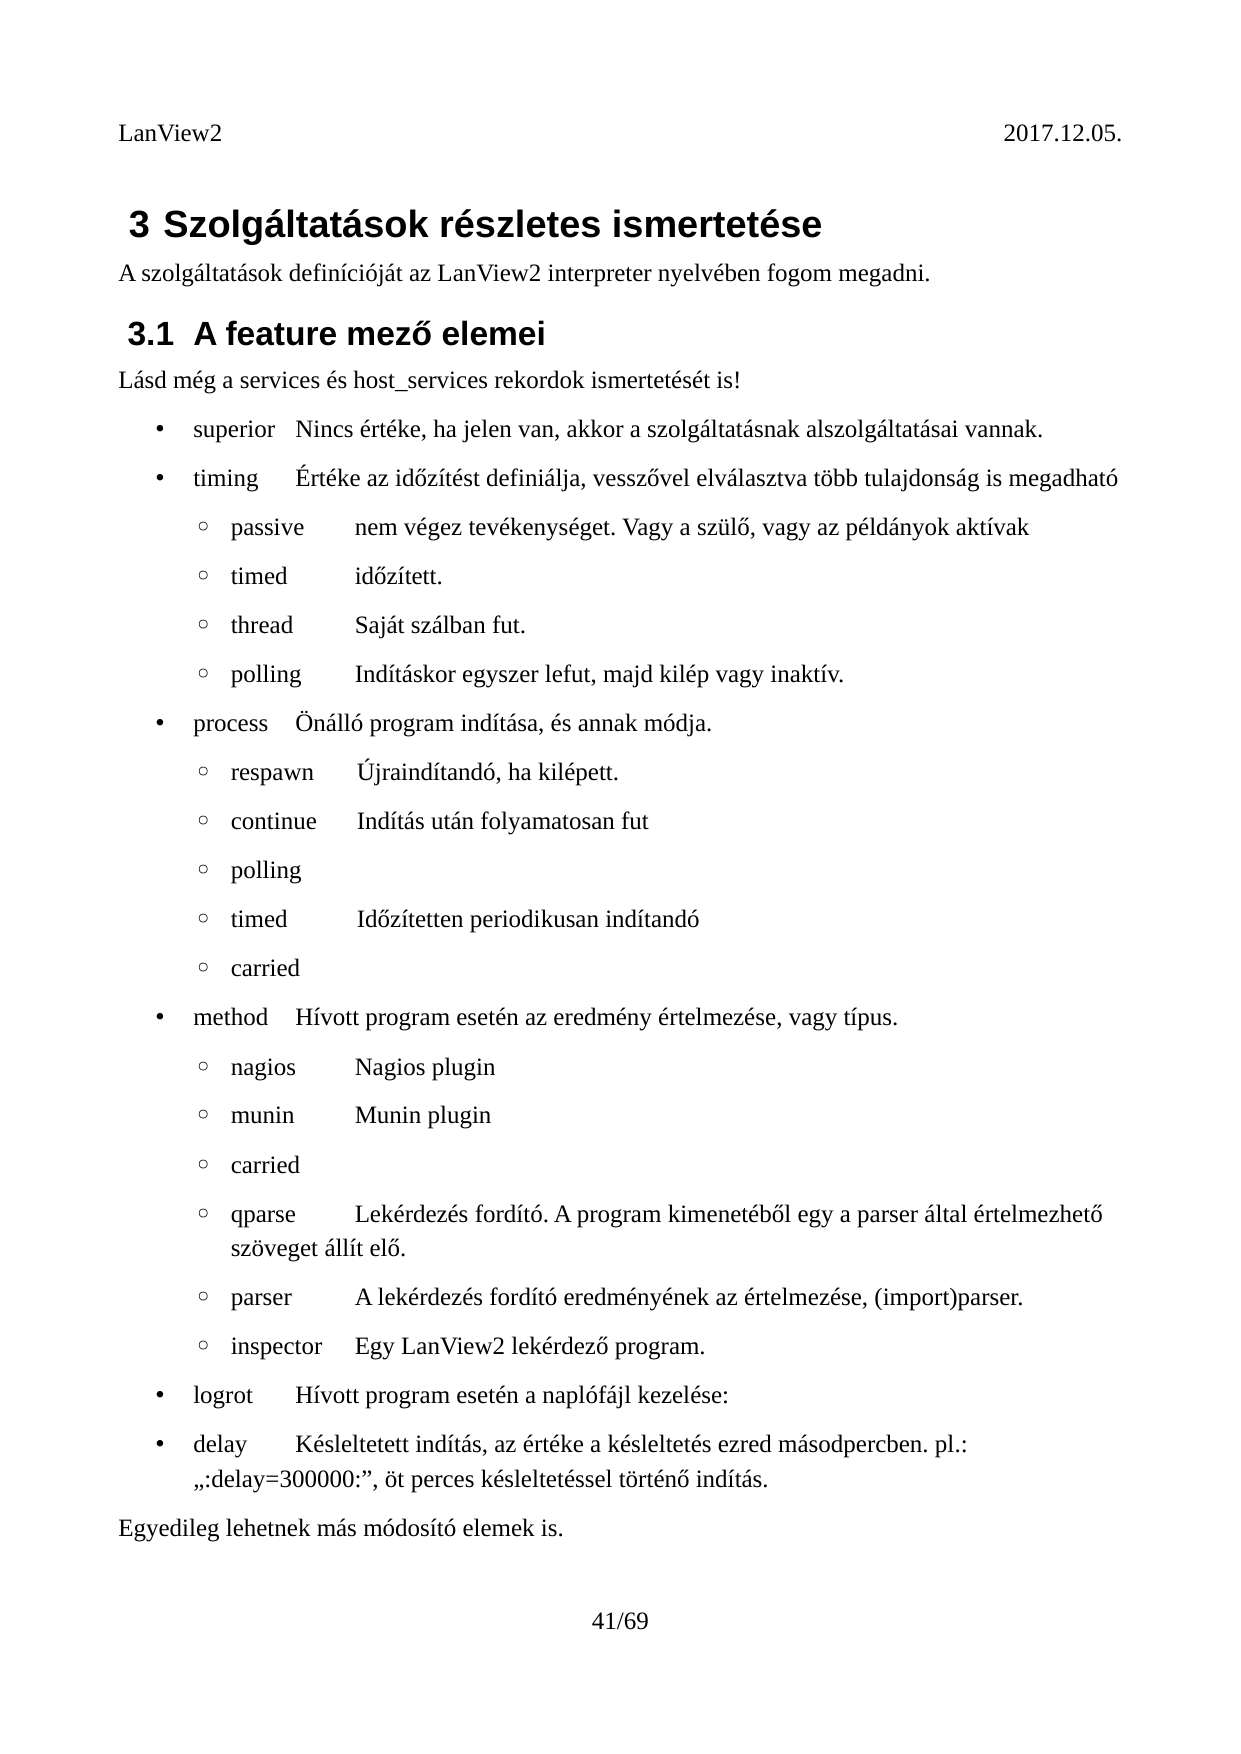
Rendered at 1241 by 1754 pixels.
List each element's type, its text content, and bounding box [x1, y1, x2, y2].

list polling [193, 855, 1122, 884]
list timed időzített. [193, 561, 1122, 590]
list process Önálló program indítása, és annak módja. [156, 708, 1122, 737]
list respawn Újraindítandó, ha kilépett. [193, 757, 1122, 786]
text A szolgáltatások definícióját az LanView2 interpreter nyelvében fogom megadni. [118, 258, 1122, 287]
list method Hívott program esetén az eredmény értelmezése, vagy típus. [156, 1002, 1122, 1031]
list munin Munin plugin [193, 1101, 1122, 1129]
list timed Időzítetten periodikusan indítandó [193, 904, 1122, 933]
list superior Nincs értéke, ha jelen van, akkor a szolgáltatásnak alszolgáltatásai vannak. [156, 414, 1122, 442]
list nagios Nagios plugin [193, 1052, 1122, 1080]
list timing Értéke az időzítést definiálja, vesszővel elválasztva több tulajdonság is megadható [156, 463, 1122, 492]
list thread Saját szálban fut. [193, 610, 1122, 639]
list qparse Lekérdezés fordító. A program kimenetéből egy a parser által értelmezhető szöveget állít elő. [193, 1199, 1122, 1262]
list inspector Egy LanView2 lekérdező program. [193, 1331, 1122, 1360]
subtitle Szolgáltatások részletes ismertetése [118, 202, 1122, 246]
subtitle A feature mező elemei [118, 313, 1122, 352]
list passive nem végez tevékenységet. Vagy a szülő, vagy az példányok aktívak [193, 512, 1122, 541]
list logrot Hívott program esetén a naplófájl kezelése: [156, 1380, 1122, 1409]
list parser A lekérdezés fordító eredményének az értelmezése, (import)parser. [193, 1282, 1122, 1311]
list polling Indításkor egyszer lefut, majd kilép vagy inaktív. [193, 659, 1122, 688]
text Lásd még a services és host_services rekordok ismertetését is! [118, 365, 1122, 393]
list carried [193, 953, 1122, 982]
text Egyedileg lehetnek más módosító elemek is. [118, 1513, 1122, 1542]
list carried [193, 1150, 1122, 1178]
list delay Késleltetett indítás, az értéke a késleltetés ezred másodpercben. pl.: „:delay=300000:”, öt perces késleltetéssel történő indítás. [156, 1429, 1122, 1493]
list continue Indítás után folyamatosan fut [193, 806, 1122, 835]
